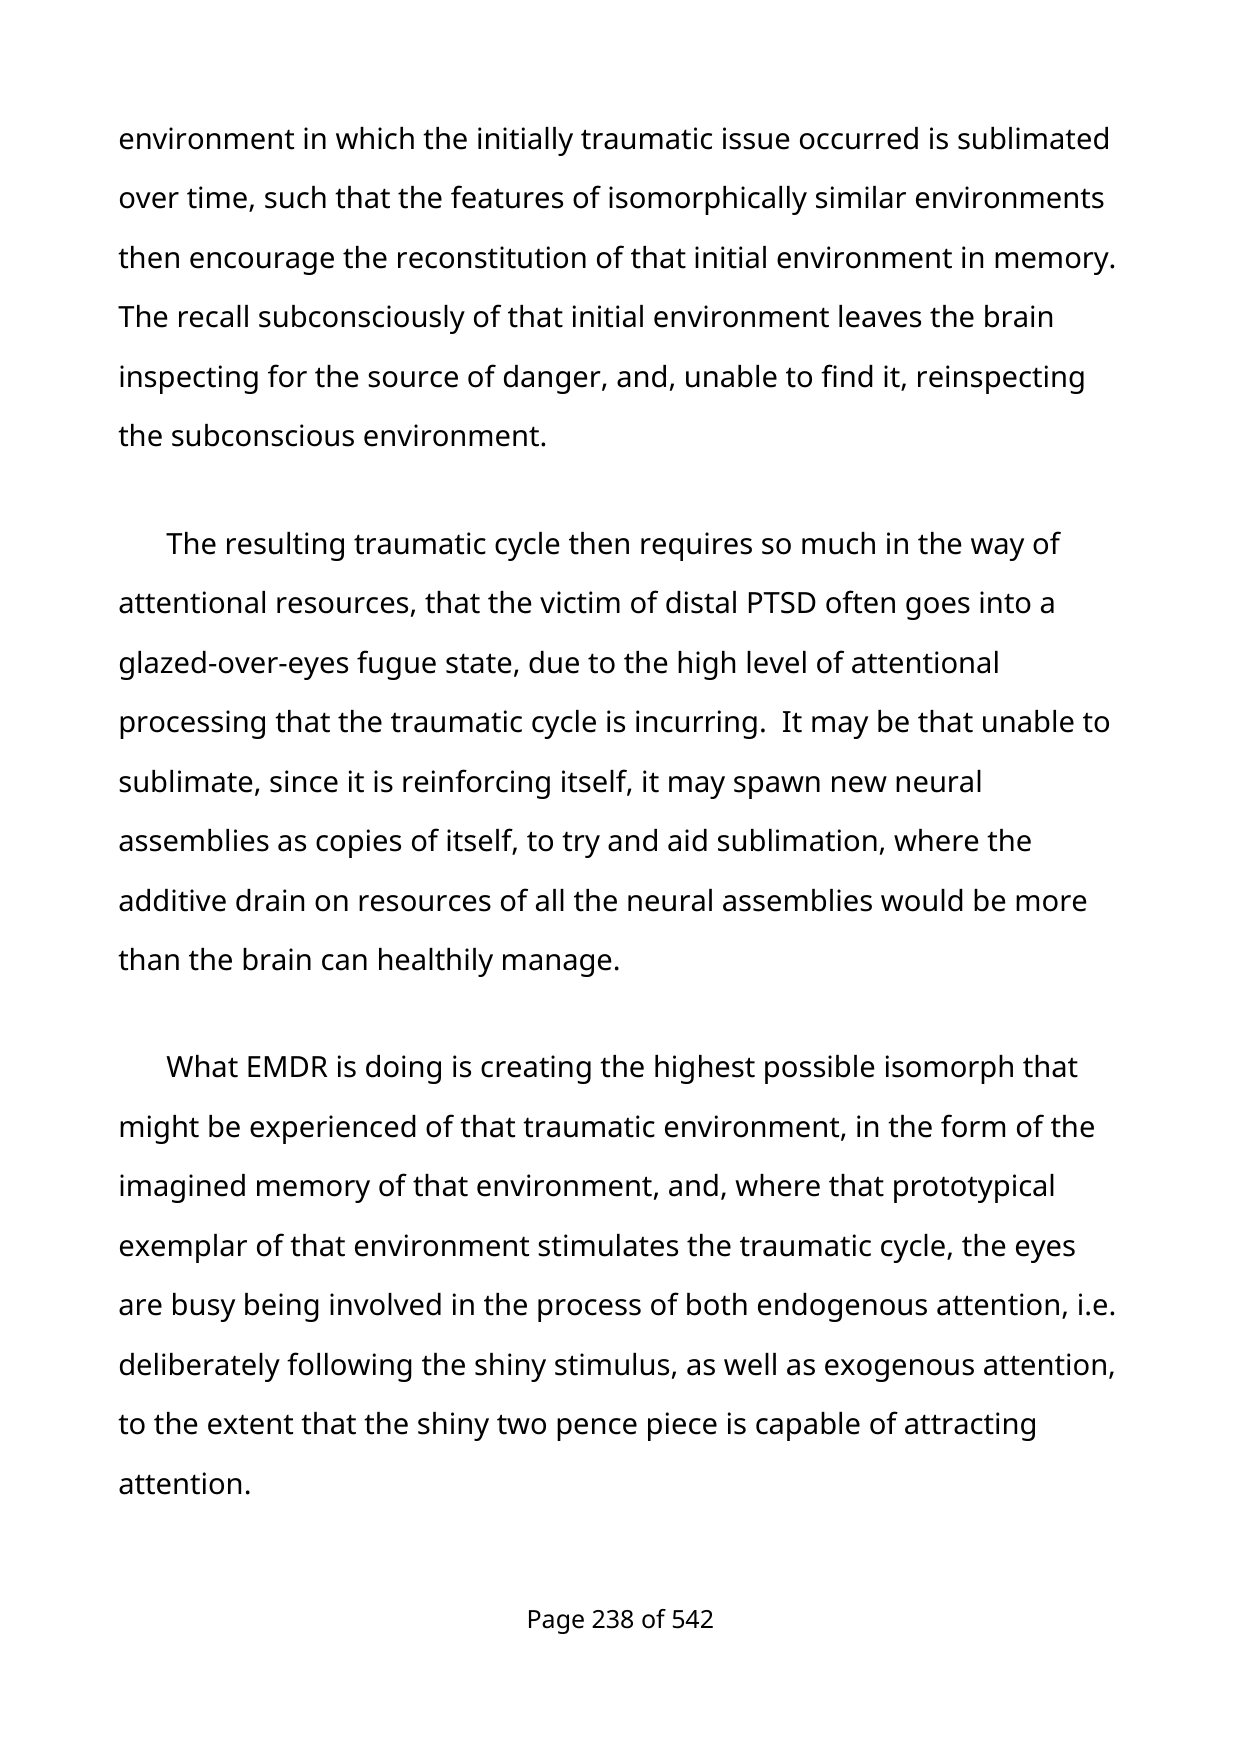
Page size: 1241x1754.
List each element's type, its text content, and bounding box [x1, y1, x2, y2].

text What EMDR is doing is creating the highest possible isomorph that might be experienced of that traumatic environment, in the form of the imagined memory of that environment, and, where that prototypical exemplar of that environment stimulates the traumatic cycle, the eyes are busy being involved in the process of both endogenous attention, i.e. deliberately following the shiny stimulus, as well as exogenous attention, to the extent that the shiny two pence piece is capable of attracting attention. [118, 1047, 1122, 1503]
text environment in which the initially traumatic issue occurred is sublimated over time, such that the features of isomorphically similar environments then encourage the reconstitution of that initial environment in memory. The recall subconsciously of that initial environment leaves the brain inspecting for the source of danger, and, unable to find it, reinspecting the subconscious environment. [118, 118, 1122, 455]
text The resulting traumatic cycle then requires so much in the way of attentional resources, that the victim of distal PTSD often goes into a glazed-over-eyes fugue state, due to the high level of attentional processing that the traumatic cycle is incurring. It may be that unable to sublimate, since it is reinforcing itself, it may spawn new neural assemblies as copies of itself, to try and aid sublimation, where the additive drain on resources of all the neural assemblies would be more than the brain can healthily manage. [118, 523, 1122, 979]
